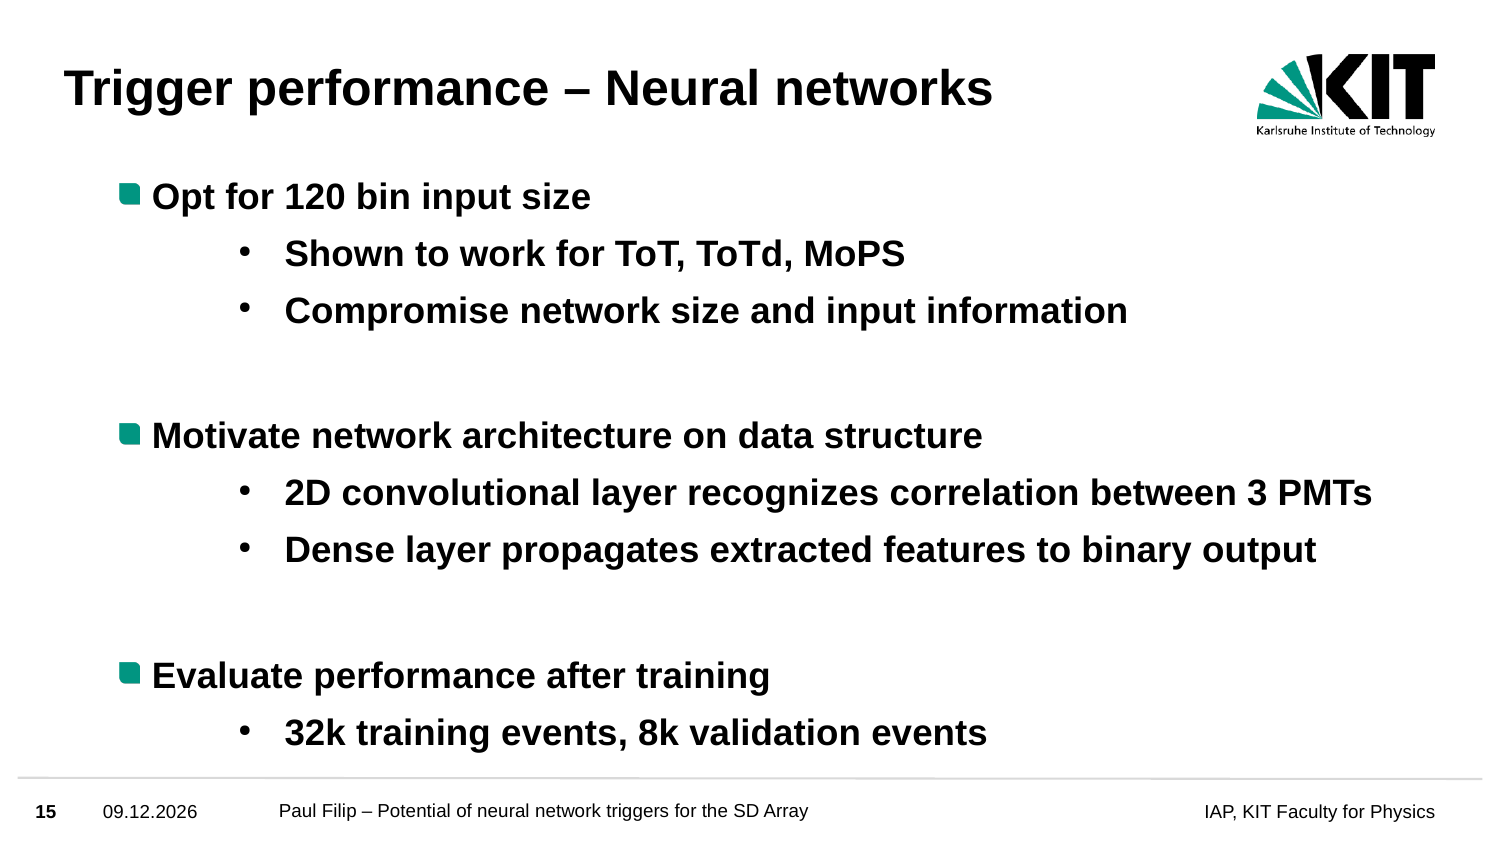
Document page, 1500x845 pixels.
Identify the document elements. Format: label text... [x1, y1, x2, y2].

title Trigger performance – Neural networks [63, 22, 1343, 117]
list Opt for 120 bin input size Shown to work for ToT, ToTd, MoPS Compromise network size and input information Motivate network architecture on data structure 2D convolutional layer recognizes correlation between 3 PMTs Dense layer propagates extracted features to binary output Evaluate performance after training 32k training events, 8k validation events [76, 177, 1424, 754]
picture [1257, 54, 1435, 137]
